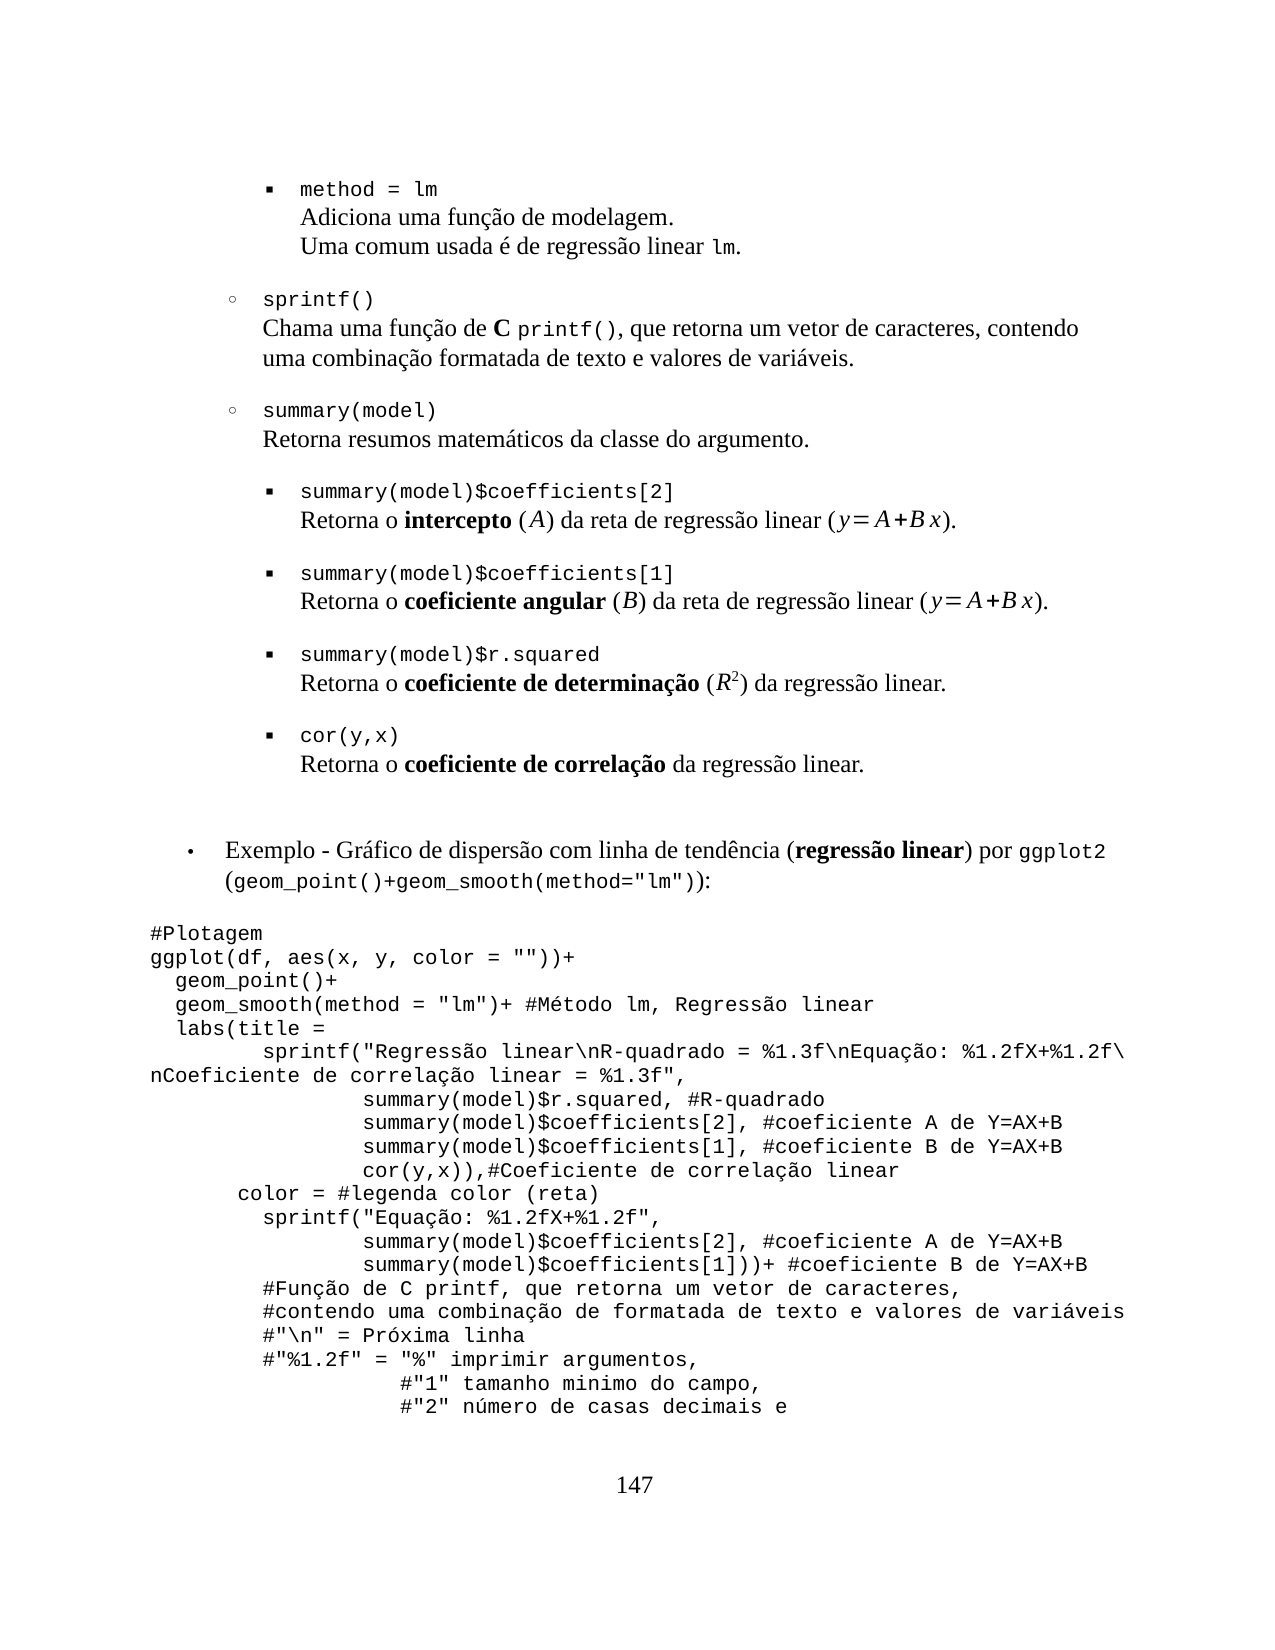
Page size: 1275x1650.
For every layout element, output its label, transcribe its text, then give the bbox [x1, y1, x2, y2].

text #Função de C printf, que retorna um vetor de caracteres, [150, 1278, 1125, 1302]
list summary(model)$r.squared Retorna o coeficiente de determinação () da regressão linear. [262, 644, 1125, 725]
text #Plotagem [150, 923, 1125, 947]
list method = lm Adiciona uma função de modelagem. Uma comum usada é de regressão linear lm. [262, 179, 1125, 289]
text summary(model)$coefficients[1], #coeficiente B de Y=AX+B [150, 1136, 1125, 1160]
text #"2" número de casas decimais e [150, 1396, 1125, 1420]
list sprintf() Chama uma função de C printf(), que retorna um vetor de caracteres, contendo uma combinação formatada de texto e valores de variáveis. [225, 289, 1125, 400]
text summary(model)$coefficients[2], #coeficiente A de Y=AX+B [150, 1231, 1125, 1254]
text sprintf("Equação: %1.2fX+%1.2f", [150, 1207, 1125, 1231]
text summary(model)$coefficients[1]))+ #coeficiente B de Y=AX+B [150, 1254, 1125, 1278]
text #"%1.2f" = "%" imprimir argumentos, [150, 1349, 1125, 1372]
text cor(y,x)),#Coeficiente de correlação linear [150, 1160, 1125, 1183]
list [225, 150, 1125, 179]
list summary(model)$coefficients[1] Retorna o coeficiente angular () da reta de regressão linear (). [262, 562, 1125, 644]
text #"1" tamanho minimo do campo, [150, 1372, 1125, 1396]
list summary(model) Retorna resumos matemáticos da classe do argumento. [225, 400, 1125, 481]
text labs(title = [150, 1018, 1125, 1041]
text #contendo uma combinação de formatada de texto e valores de variáveis [150, 1302, 1125, 1325]
text geom_point()+ [150, 971, 1125, 994]
list summary(model)$coefficients[2] Retorna o intercepto () da reta de regressão linear (). [262, 481, 1125, 562]
text summary(model)$r.squared, #R-quadrado [150, 1089, 1125, 1112]
text color = #legenda color (reta) [150, 1183, 1125, 1207]
text #"\n" = Próxima linha [150, 1325, 1125, 1349]
list cor(y,x) Retorna o coeficiente de correlação da regressão linear. [262, 725, 1125, 807]
list Exemplo - Gráfico de dispersão com linha de tendência (regressão linear) por ggplot2 (geom_point()+geom_smooth(method="lm")): [187, 835, 1125, 923]
text sprintf("Regressão linear\nR-quadrado = %1.3f\nEquação: %1.2fX+%1.2f\nCoeficiente de correlação linear = %1.3f", [150, 1041, 1125, 1089]
text geom_smooth(method = "lm")+ #Método lm, Regressão linear [150, 994, 1125, 1018]
text ggplot(df, aes(x, y, color = ""))+ [150, 947, 1125, 971]
text summary(model)$coefficients[2], #coeficiente A de Y=AX+B [150, 1112, 1125, 1136]
